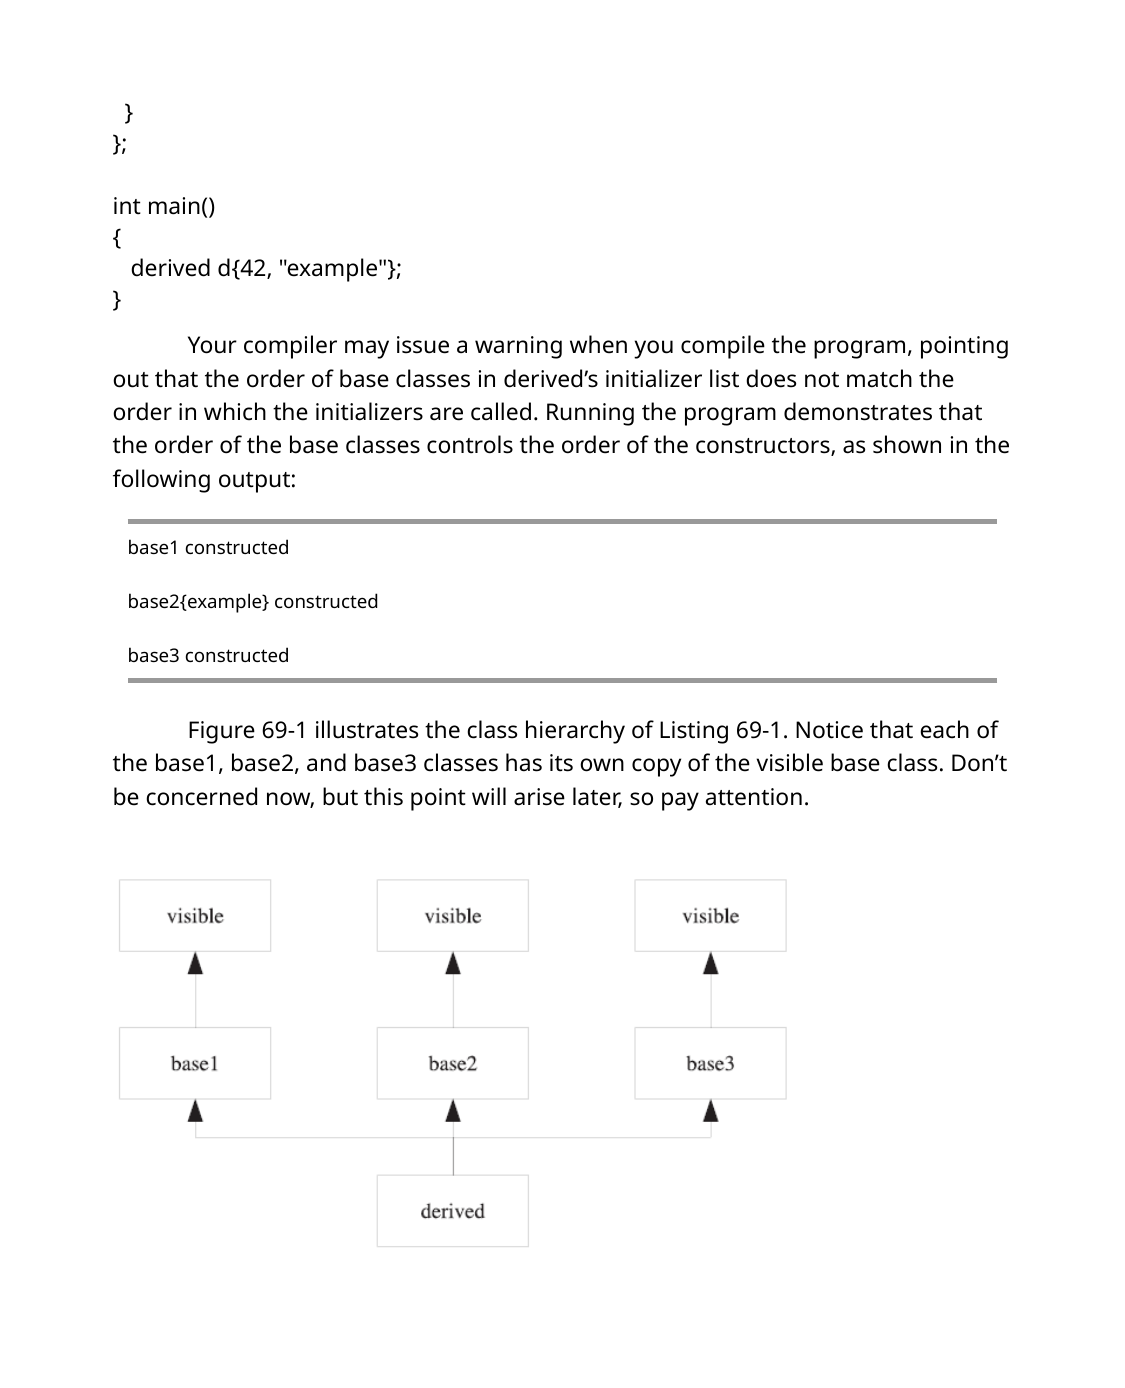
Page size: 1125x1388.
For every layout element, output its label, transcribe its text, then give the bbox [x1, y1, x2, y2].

text { [112, 221, 1012, 252]
text }; [112, 127, 1012, 158]
text Figure 69-1 illustrates the class hierarchy of Listing 69-1. Notice that each of the base1, base2, and base3 classes has its own copy of the visible base class. Don’t be concerned now, but this point will arise later, so pay attention. [112, 712, 1012, 812]
text base3 constructed [127, 627, 997, 683]
text } [112, 283, 1012, 315]
text derived d{42, "example"}; [112, 252, 1012, 283]
text } [112, 96, 1012, 127]
text Your compiler may issue a warning when you compile the program, pointing out that the order of base classes in derived’s initializer list does not match the order in which the initializers are called. Running the program demonstrates that the order of the base classes controls the order of the constructors, as shown in the following output: [112, 327, 1012, 494]
text int main() [112, 190, 1012, 221]
text base1 constructed [127, 520, 997, 559]
text base2{example} constructed [127, 573, 997, 614]
